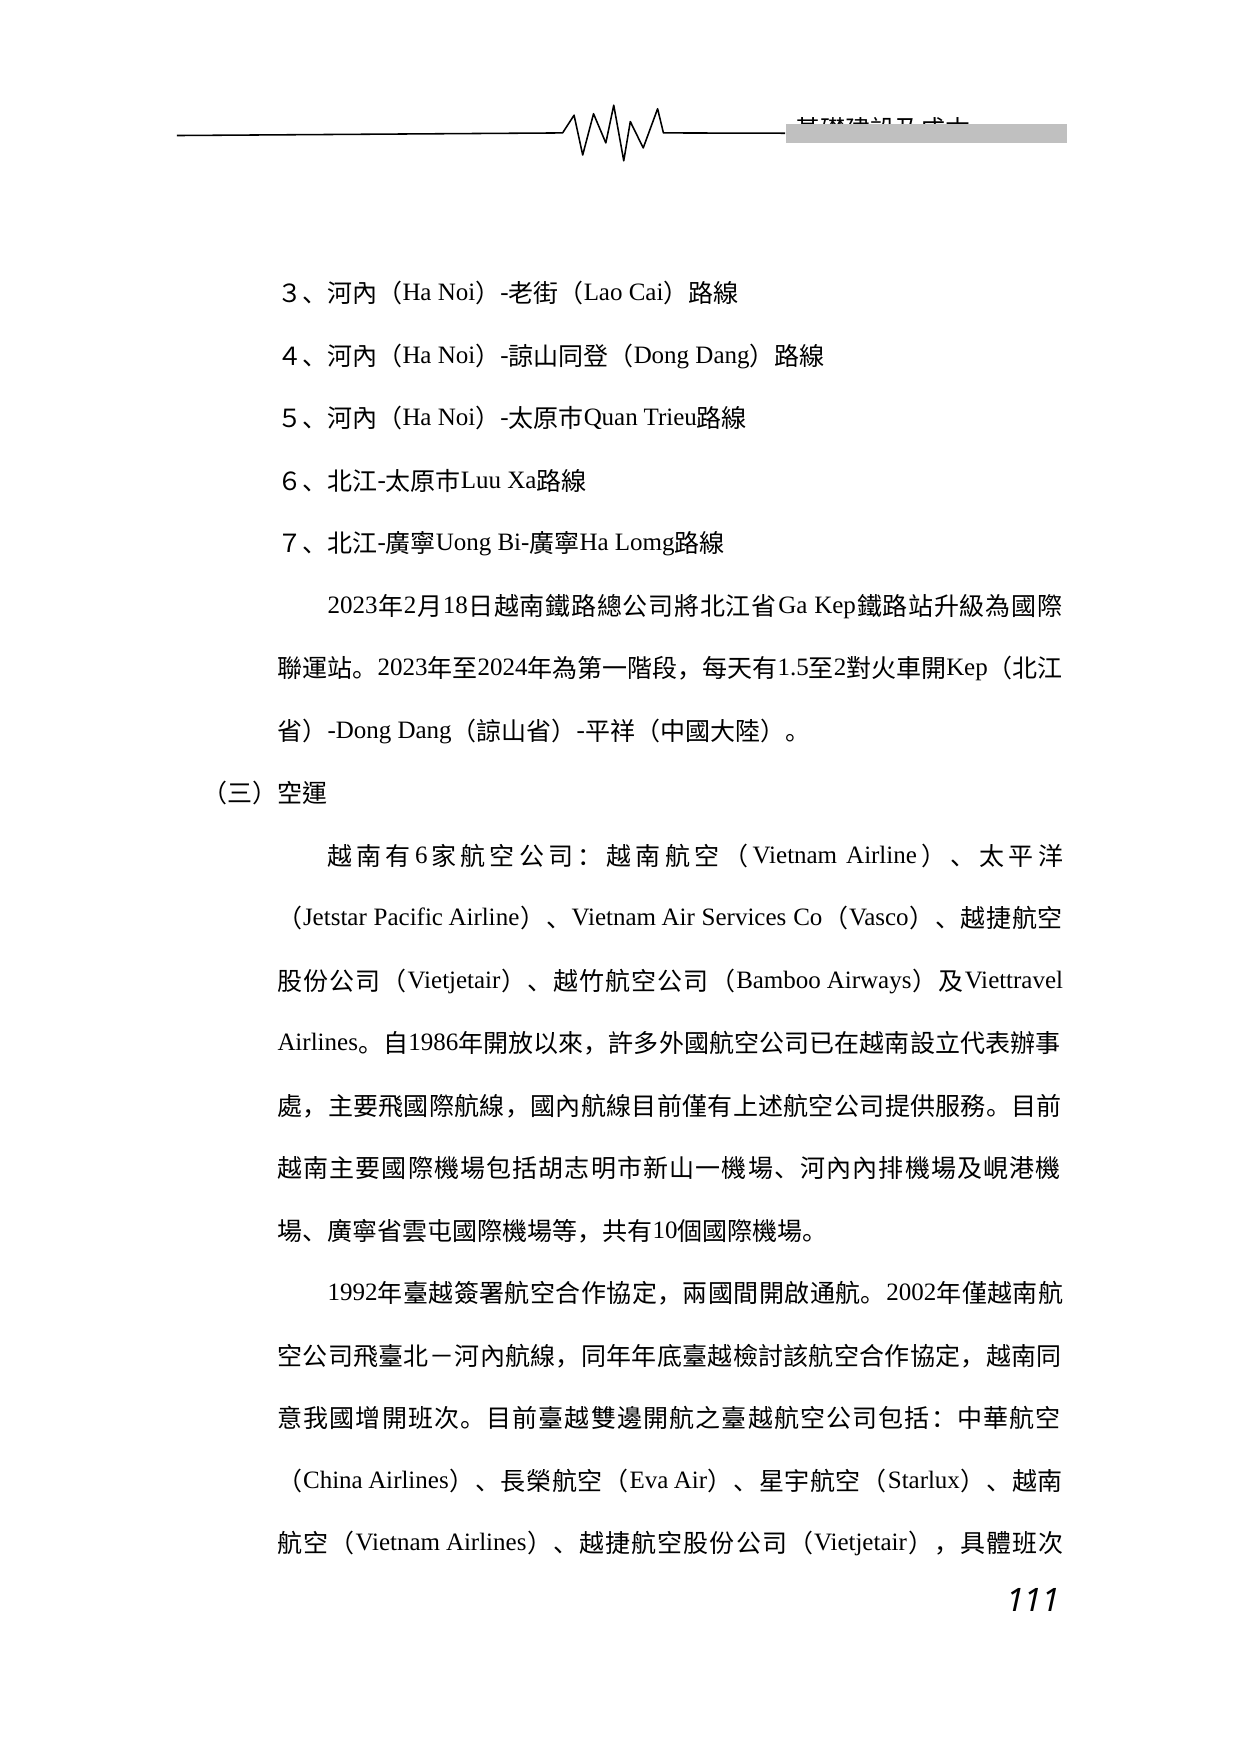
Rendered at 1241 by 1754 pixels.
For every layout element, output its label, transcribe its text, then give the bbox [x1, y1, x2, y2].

text ６、北江-太原市Luu Xa路線 [277, 438, 1063, 500]
text ５、河內（Ha Noi）-太原市Quan Trieu路線 [277, 375, 1063, 438]
text ３、河內（Ha Noi）-老街（Lao Cai）路線 [277, 250, 1063, 313]
text 2023年2月18日越南鐵路總公司將北江省Ga Kep鐵路站升級為國際聯運站。2023年至2024年為第一階段，每天有1.5至2對火車開Kep（北江省）­-Dong Dang（諒山省）-平祥（中國大陸）。 [277, 563, 1063, 750]
text ７、北江-廣寧Uong Bi-廣寧Ha Lomg路線 [277, 500, 1063, 563]
text 1992年臺越簽署航空合作協定，兩國間開啟通航。2002年僅越南航空公司飛臺北－河內航線，同年年底臺越檢討該航空合作協定，越南同意我國增開班次。目前臺越雙邊開航之臺越航空公司包括：中華航空（China Airlines）、長榮航空（Eva Air）、星宇航空（Starlux）、越南航空（Vietnam Airlines）、越捷航空股份公司（Vietjetair），具體班次 [277, 1250, 1063, 1563]
text ４、河內（Ha Noi）-諒山同登（Dong Dang）路線 [277, 313, 1063, 375]
text 越南有6家航空公司：越南航空（Vietnam Airline）、太平洋（Jetstar Pacific Airline）、Vietnam Air Services Co（Vasco）、越捷航空股份公司（Vietjetair）、越竹航空公司（Bamboo Airways）及Viettravel Airlines。自1986年開放以來，許多外國航空公司已在越南設立代表辦事處，主要飛國際航線，國內航線目前僅有上述航空公司提供服務。目前越南主要國際機場包括胡志明市新山一機場、河內內排機場及峴港機場、廣寧省雲屯國際機場等，共有10個國際機場。 [277, 813, 1063, 1250]
text （三）空運 [202, 750, 1063, 813]
